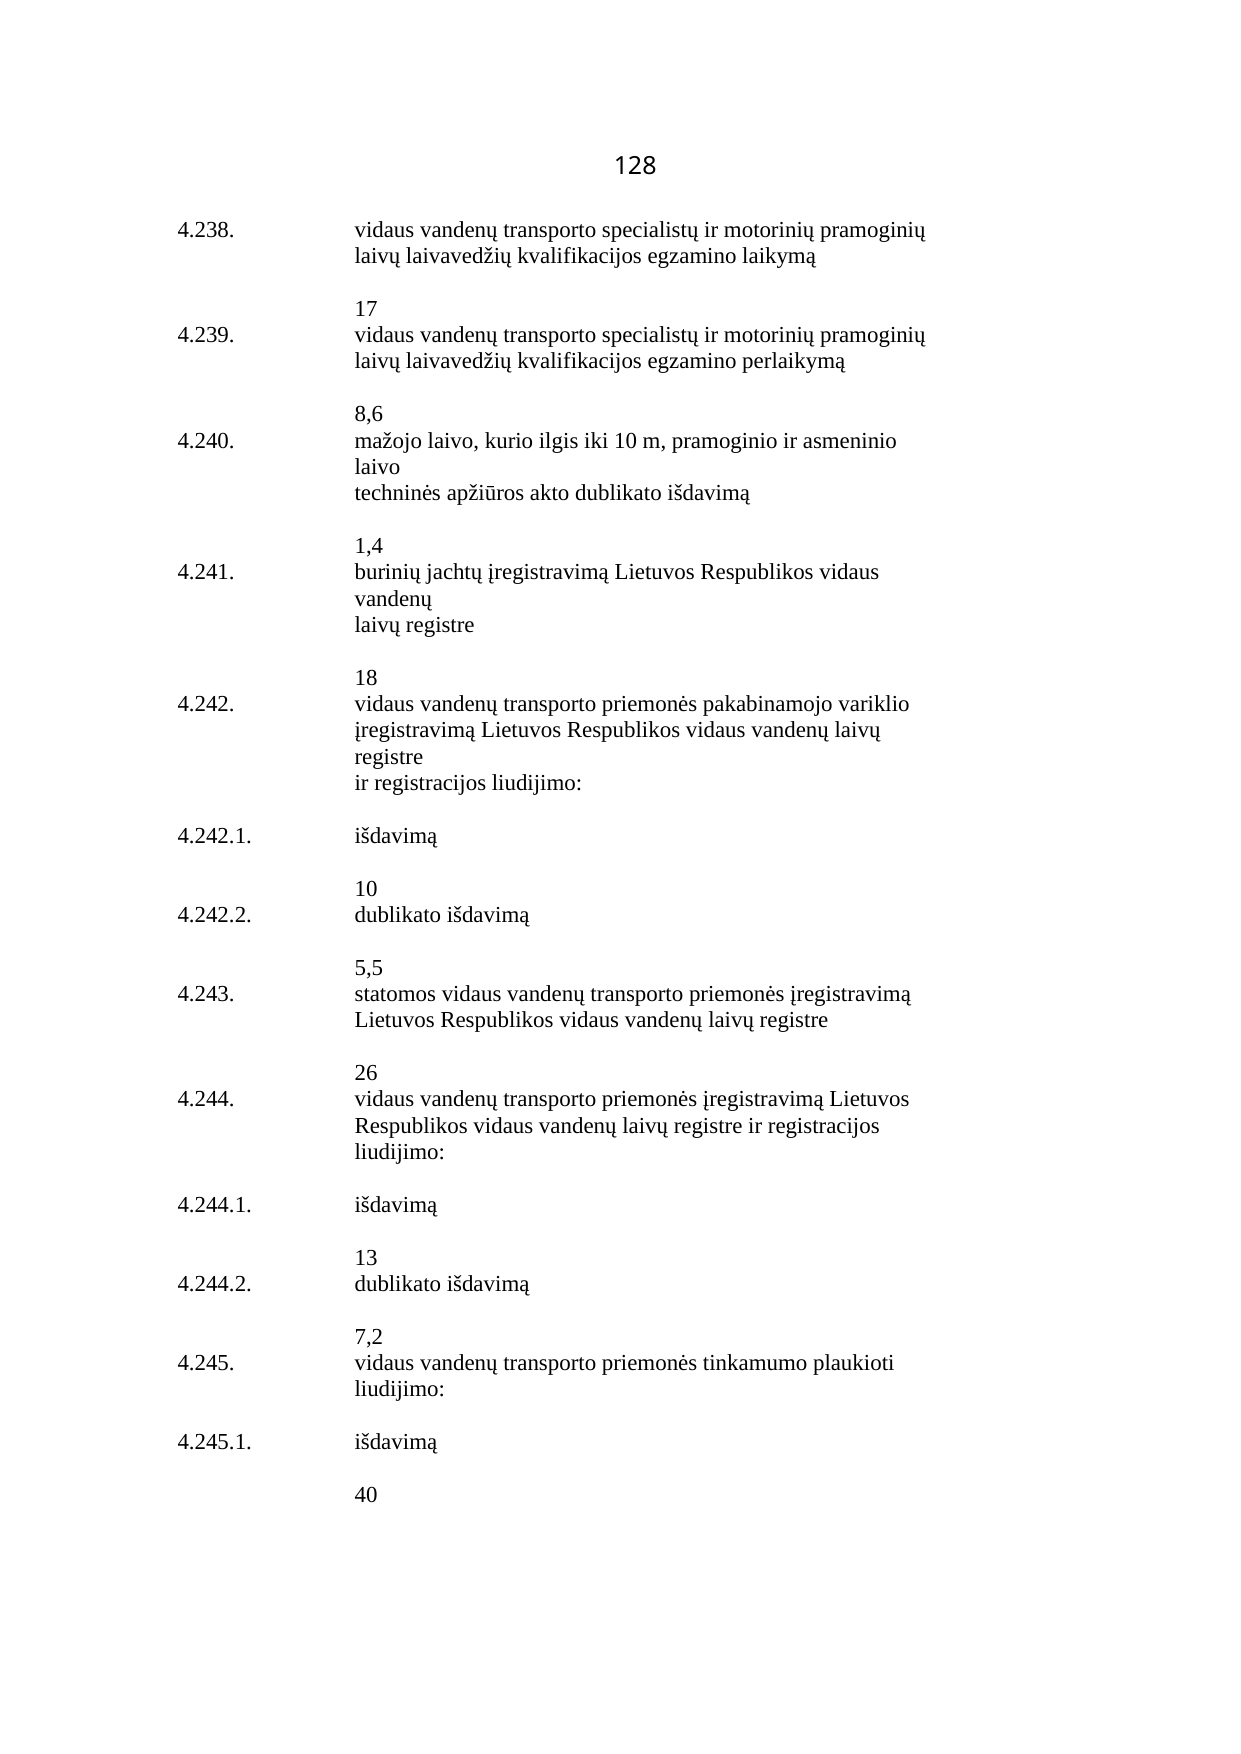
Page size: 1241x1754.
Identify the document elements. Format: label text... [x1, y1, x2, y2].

text 4.245. vidaus vandenų transporto priemonės tinkamumo plaukioti [177, 1349, 945, 1375]
text 4.245.1. išdavimą 40 [177, 1428, 945, 1507]
text įregistravimą Lietuvos Respublikos vidaus vandenų laivų registre [354, 717, 945, 769]
text liudijimo: [354, 1375, 945, 1428]
text 4.244.1. išdavimą 13 [177, 1191, 945, 1270]
text laivų laivavedžių kvalifikacijos egzamino laikymą 17 [354, 242, 945, 321]
text Lietuvos Respublikos vidaus vandenų laivų registre 26 [354, 1006, 945, 1086]
text 4.239. vidaus vandenų transporto specialistų ir motorinių pramoginių [177, 321, 945, 348]
text ir registracijos liudijimo: [354, 769, 945, 822]
text 4.240. mažojo laivo, kurio ilgis iki 10 m, pramoginio ir asmeninio laivo [177, 427, 945, 479]
text Respublikos vidaus vandenų laivų registre ir registracijos [354, 1112, 945, 1138]
text 4.242.1. išdavimą 10 [177, 822, 945, 901]
text 4.244. vidaus vandenų transporto priemonės įregistravimą Lietuvos [177, 1086, 945, 1112]
text 4.242. vidaus vandenų transporto priemonės pakabinamojo variklio [177, 690, 945, 717]
text 4.241. burinių jachtų įregistravimą Lietuvos Respublikos vidaus vandenų [177, 558, 945, 611]
text 4.238. vidaus vandenų transporto specialistų ir motorinių pramoginių [177, 216, 945, 242]
text techninės apžiūros akto dublikato išdavimą 1,4 [354, 479, 945, 558]
text laivų registre 18 [354, 611, 945, 690]
text 4.244.2. dublikato išdavimą 7,2 [177, 1270, 945, 1349]
text liudijimo: [354, 1138, 945, 1191]
text laivų laivavedžių kvalifikacijos egzamino perlaikymą 8,6 [354, 348, 945, 427]
text 4.242.2. dublikato išdavimą 5,5 [177, 901, 945, 980]
text 4.243. statomos vidaus vandenų transporto priemonės įregistravimą [177, 980, 945, 1006]
